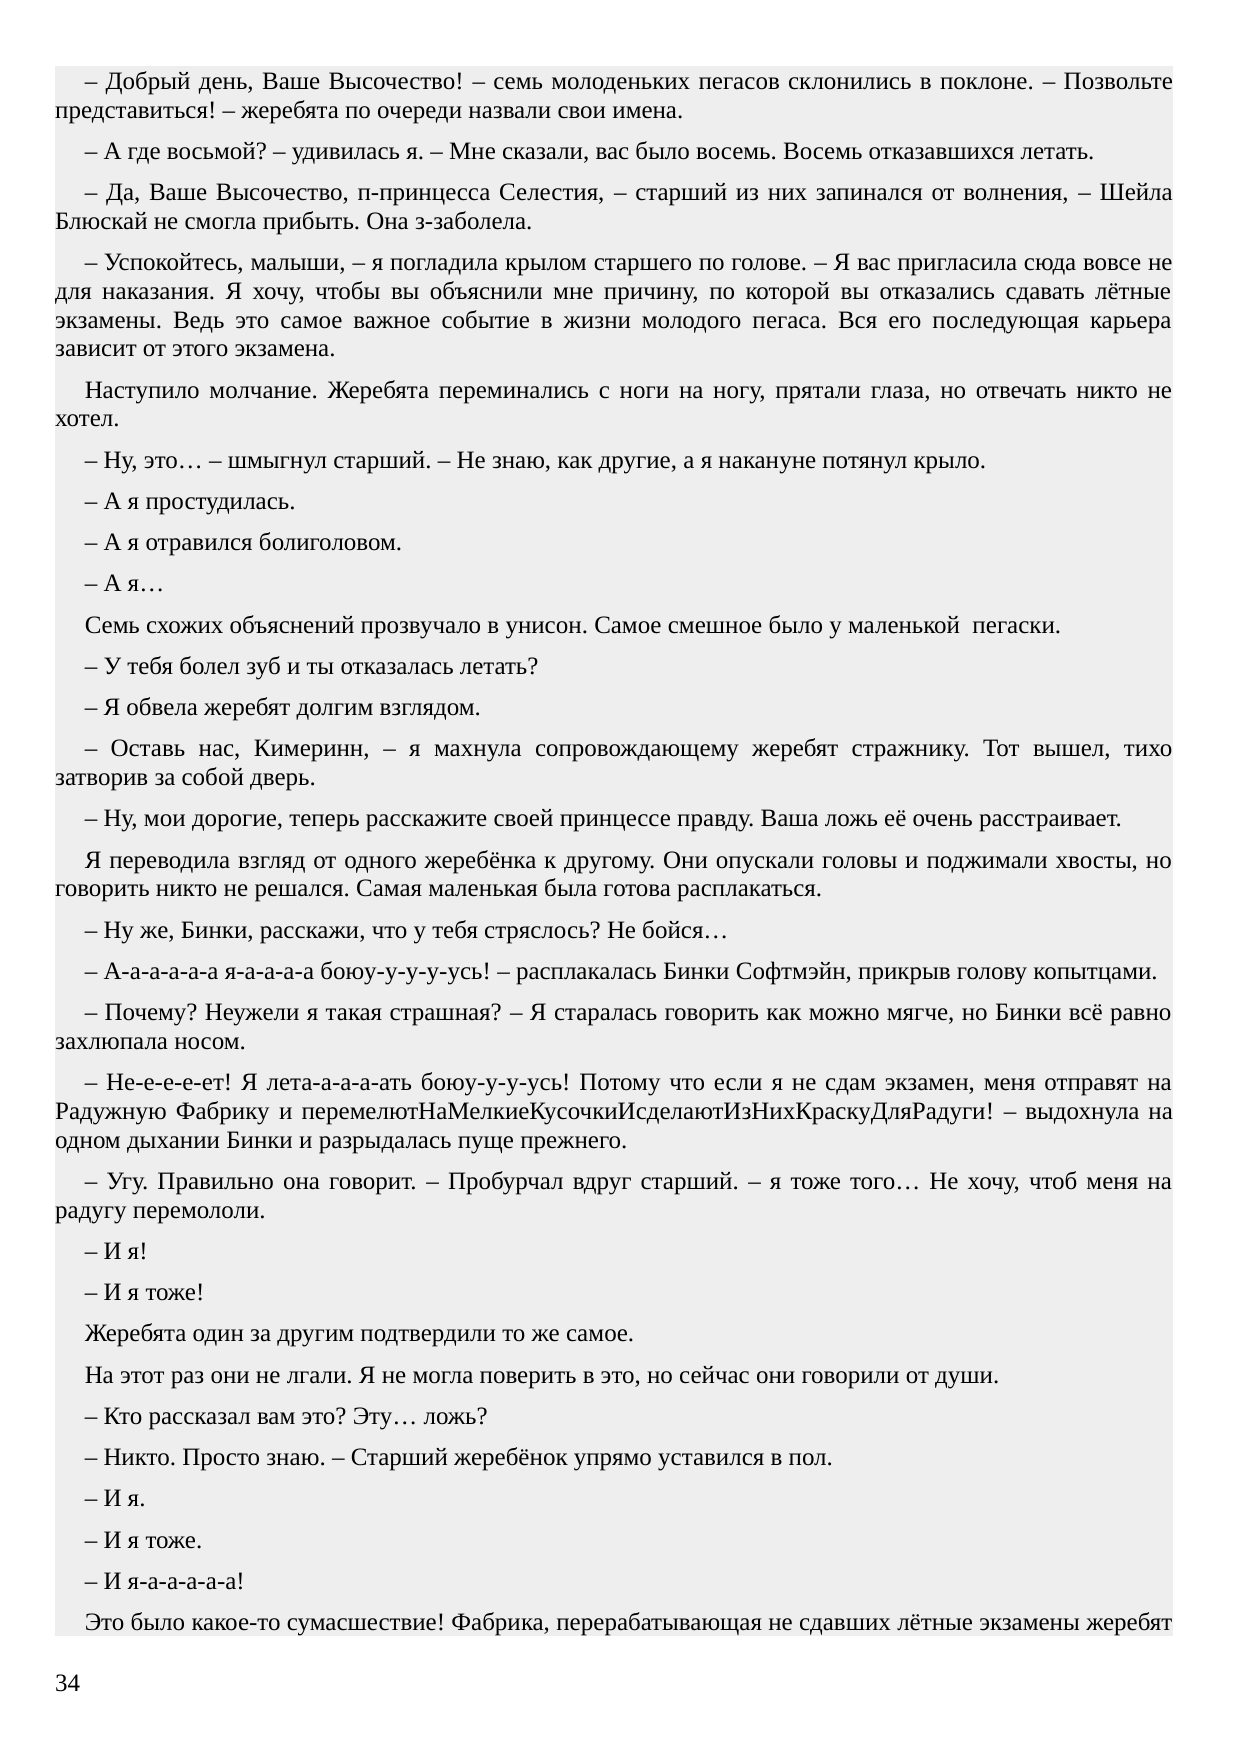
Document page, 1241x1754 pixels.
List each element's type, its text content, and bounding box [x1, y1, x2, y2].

text – Не-е-е-е-ет! Я лета-а-а-а-ать боюу-у-у-усь! Потому что если я не сдам экзамен, меня отправят на Радужную Фабрику и перемелютНаМелкиеКусочкиИсделаютИзНихКраскуДляРадуги! – выдохнула на одном дыхании Бинки и разрыдалась пуще прежнего. [55, 1067, 1173, 1153]
text – А я отравился болиголовом. [55, 527, 1173, 556]
text На этот раз они не лгали. Я не могла поверить в это, но сейчас они говорили от души. [55, 1360, 1173, 1388]
text – У тебя болел зуб и ты отказалась летать? [55, 651, 1173, 680]
text – А где восьмой? – удивилась я. – Мне сказали, вас было восемь. Восемь отказавшихся летать. [55, 136, 1173, 165]
text – Я обвела жеребят долгим взглядом. [55, 692, 1173, 721]
text – Добрый день, Ваше Высочество! – семь молоденьких пегасов склонились в поклоне. – Позвольте представиться! – жеребята по очереди назвали свои имена. [55, 66, 1173, 123]
text – И я! [55, 1236, 1173, 1265]
text Наступило молчание. Жеребята переминались с ноги на ногу, прятали глаза, но отвечать никто не хотел. [55, 375, 1173, 432]
text – И я-а-а-а-а-а! [55, 1566, 1173, 1595]
text Семь схожих объяснений прозвучало в унисон. Самое смешное было у маленькой пегаски. [55, 610, 1173, 638]
text – И я тоже! [55, 1277, 1173, 1306]
text Жеребята один за другим подтвердили то же самое. [55, 1318, 1173, 1347]
text – А я простудилась. [55, 486, 1173, 515]
text Я переводила взгляд от одного жеребёнка к другому. Они опускали головы и поджимали хвосты, но говорить никто не решался. Самая маленькая была готова расплакаться. [55, 845, 1173, 902]
text – А я… [55, 568, 1173, 597]
text – Угу. Правильно она говорит. – Пробурчал вдруг старший. – я тоже того… Не хочу, чтоб меня на радугу перемололи. [55, 1166, 1173, 1223]
text – Кто рассказал вам это? Эту… ложь? [55, 1401, 1173, 1430]
text – И я. [55, 1483, 1173, 1512]
text – Успокойтесь, малыши, – я погладила крылом старшего по голове. – Я вас пригласила сюда вовсе не для наказания. Я хочу, чтобы вы объяснили мне причину, по которой вы отказались сдавать лётные экзамены. Ведь это самое важное событие в жизни молодого пегаса. Вся его последующая карьера зависит от этого экзамена. [55, 247, 1173, 362]
text – Ну, мои дорогие, теперь расскажите своей принцессе правду. Ваша ложь её очень расстраивает. [55, 803, 1173, 832]
text – А-а-а-а-а-а я-а-а-а-а боюу-у-у-у-усь! – расплакалась Бинки Софтмэйн, прикрыв голову копытцами. [55, 956, 1173, 985]
text Это было какое-то сумасшествие! Фабрика, перерабатывающая не сдавших лётные экзамены жеребят [55, 1607, 1173, 1636]
text – Ну же, Бинки, расскажи, что у тебя стряслось? Не бойся… [55, 915, 1173, 943]
text – Никто. Просто знаю. – Старший жеребёнок упрямо уставился в пол. [55, 1442, 1173, 1471]
text – Оставь нас, Кимеринн, – я махнула сопровождающему жеребят стражнику. Тот вышел, тихо затворив за собой дверь. [55, 733, 1173, 791]
text – И я тоже. [55, 1525, 1173, 1553]
text – Да, Ваше Высочество, п-принцесса Селестия, – старший из них запинался от волнения, – Шейла Блюскай не смогла прибыть. Она з-заболела. [55, 177, 1173, 235]
text – Почему? Неужели я такая страшная? – Я старалась говорить как можно мягче, но Бинки всё равно захлюпала носом. [55, 997, 1173, 1055]
text – Ну, это… – шмыгнул старший. – Не знаю, как другие, а я накануне потянул крыло. [55, 445, 1173, 473]
